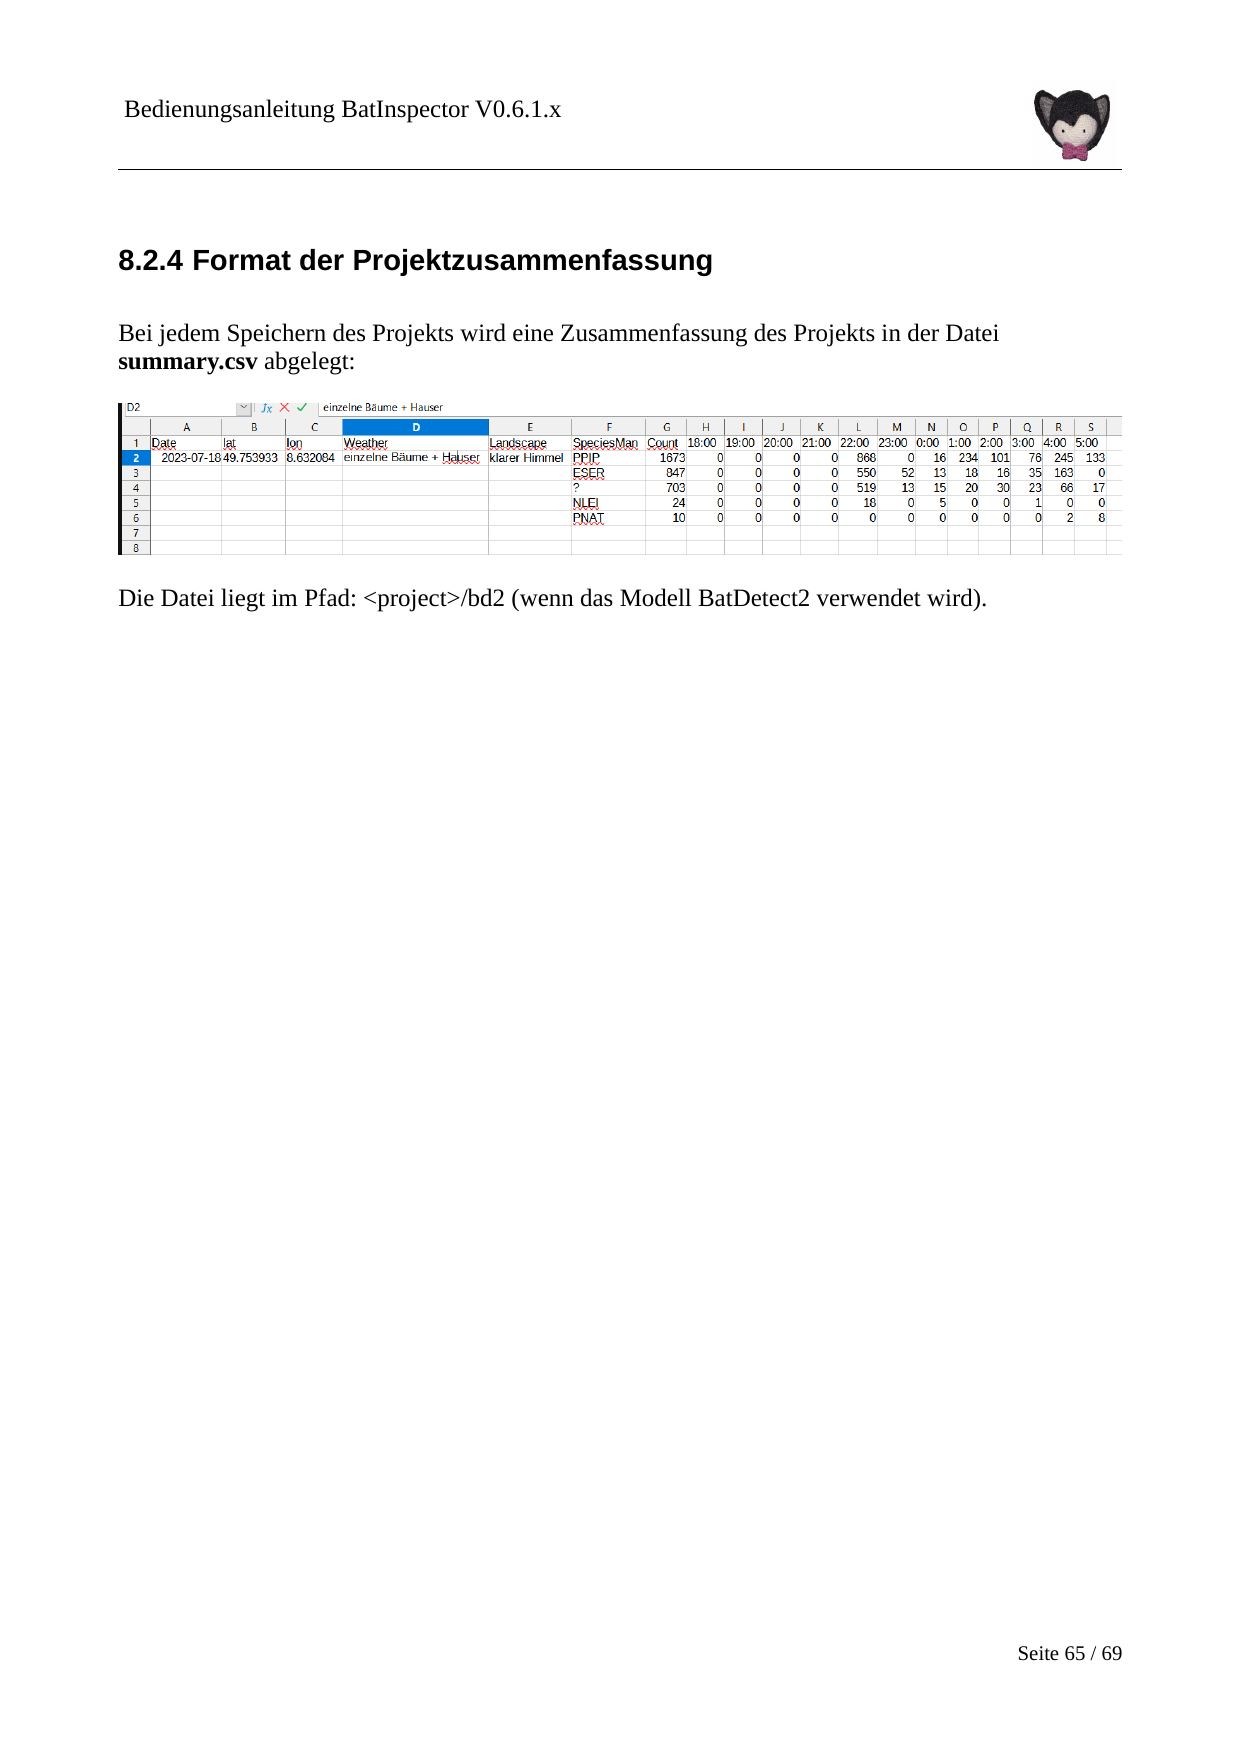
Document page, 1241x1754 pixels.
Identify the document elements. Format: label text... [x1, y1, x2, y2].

text Die Datei liegt im Pfad: <project>/bd2 (wenn das Modell BatDetect2 verwendet wird). [118, 583, 1122, 612]
text Bei jedem Speichern des Projekts wird eine Zusammenfassung des Projekts in der Datei summary.csv abgelegt: [118, 318, 1122, 375]
picture [1030, 80, 1119, 169]
picture [118, 403, 1123, 555]
subtitle Format der Projektzusammenfassung [118, 243, 1122, 276]
